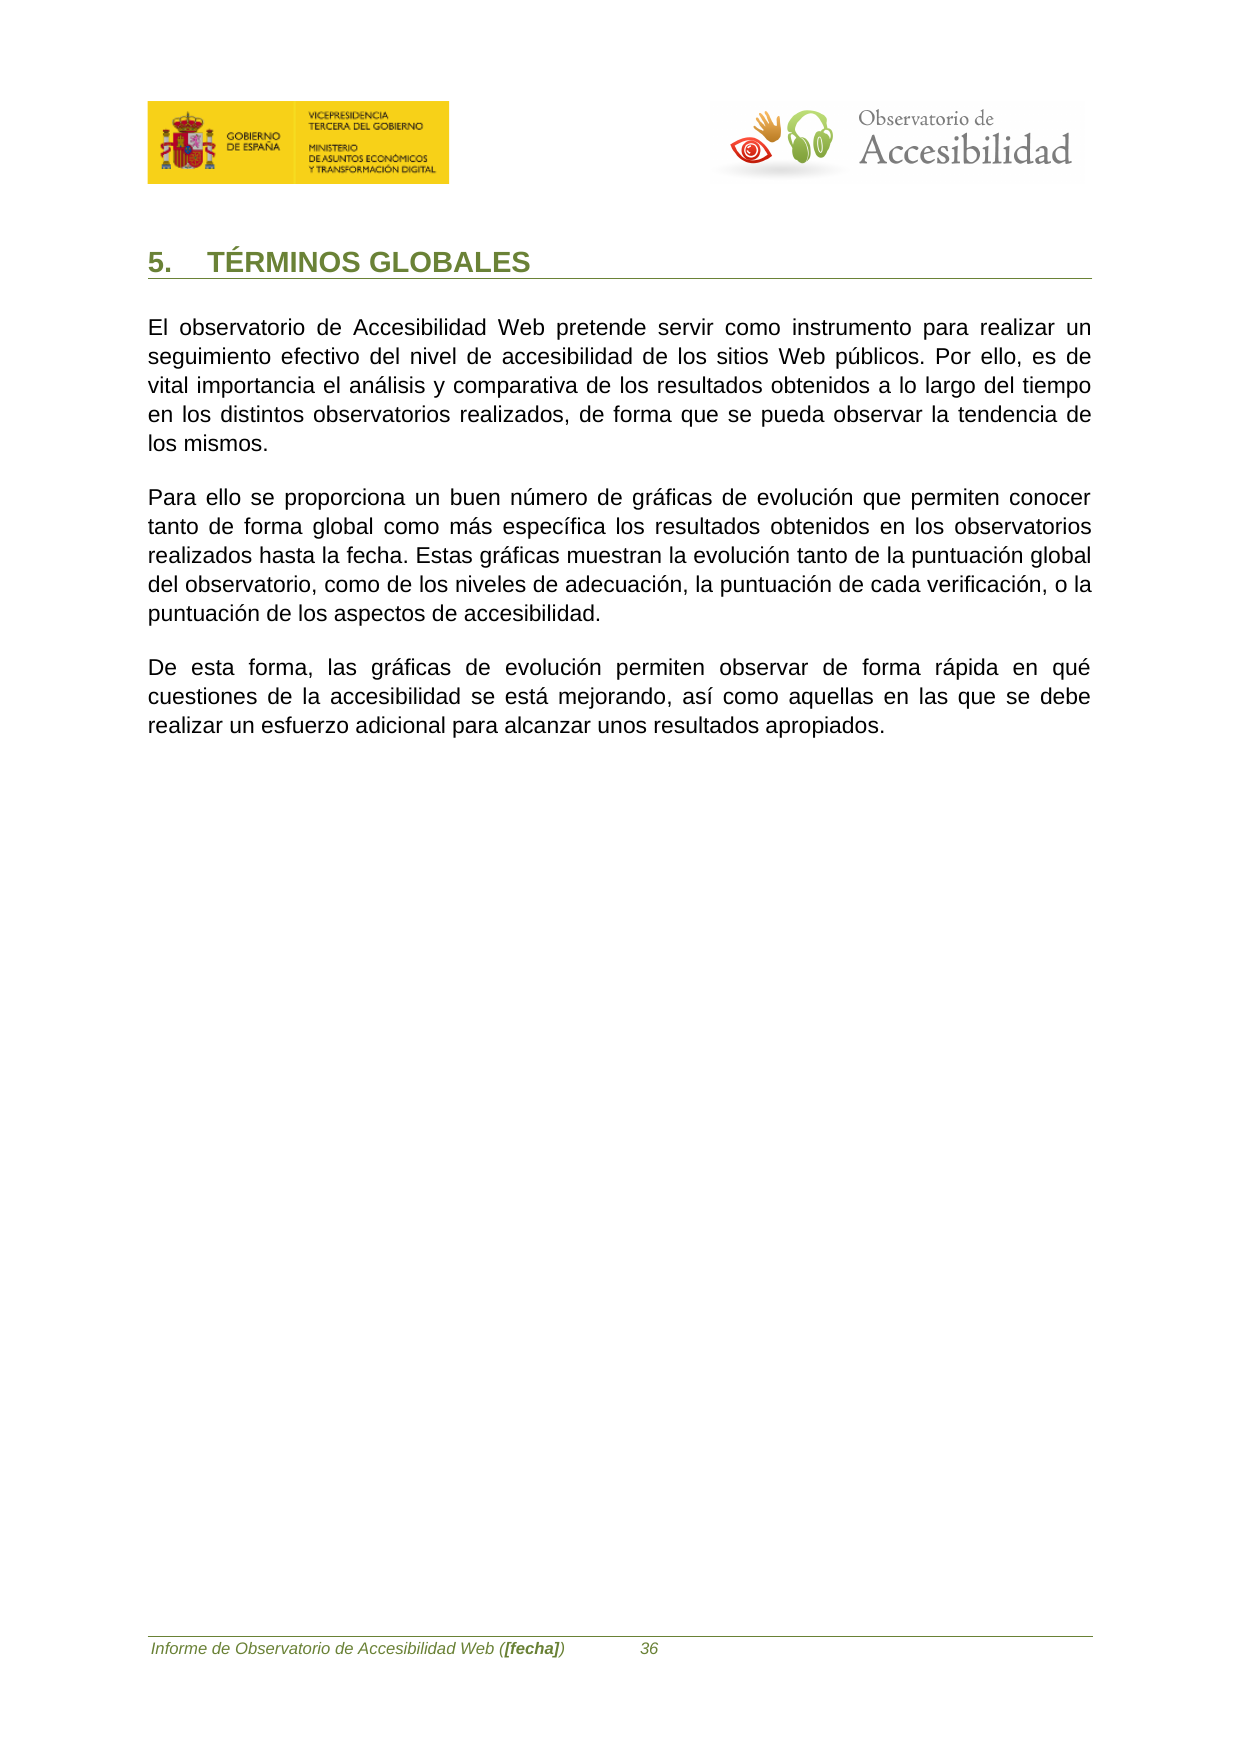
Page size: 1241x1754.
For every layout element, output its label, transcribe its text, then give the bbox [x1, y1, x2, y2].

text Para ello se proporciona un buen número de gráficas de evolución que permiten conocer tanto de forma global como más específica los resultados obtenidos en los observatorios realizados hasta la fecha. Estas gráficas muestran la evolución tanto de la puntuación global del observatorio, como de los niveles de adecuación, la puntuación de cada verificación, o la puntuación de los aspectos de accesibilidad. [148, 484, 1092, 626]
subtitle TÉRMINOS GLOBALES [148, 245, 1092, 278]
picture [147, 101, 450, 184]
text De esta forma, las gráficas de evolución permiten observar de forma rápida en qué cuestiones de la accesibilidad se está mejorando, así como aquellas en las que se debe realizar un esfuerzo adicional para alcanzar unos resultados apropiados. [148, 654, 1092, 738]
text El observatorio de Accesibilidad Web pretende servir como instrumento para realizar un seguimiento efectivo del nivel de accesibilidad de los sitios Web públicos. Por ello, es de vital importancia el análisis y comparativa de los resultados obtenidos a lo largo del tiempo en los distintos observatorios realizados, de forma que se pueda observar la tendencia de los mismos. [148, 314, 1092, 456]
picture [710, 101, 1086, 184]
